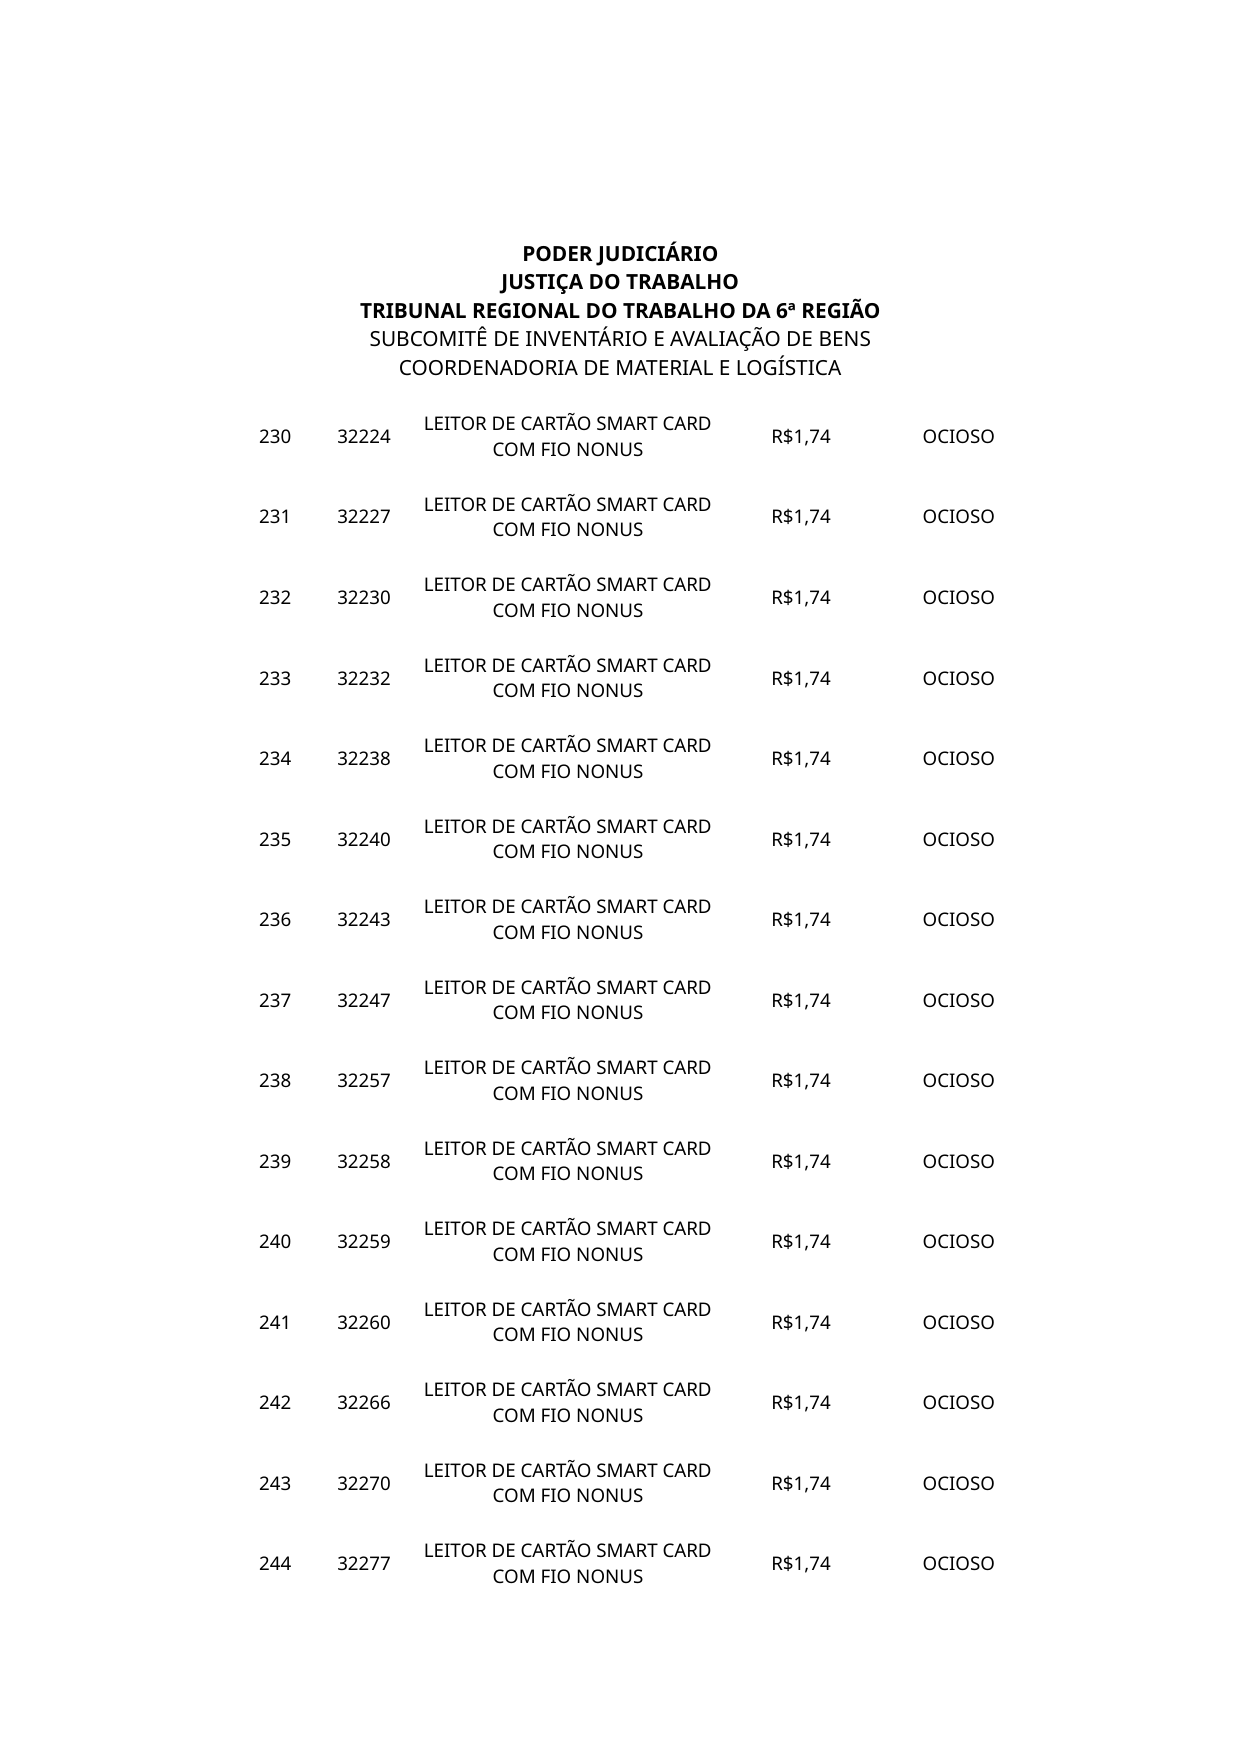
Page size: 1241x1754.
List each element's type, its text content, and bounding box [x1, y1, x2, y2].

table_cell LEITOR DE CARTÃO SMART CARD COM FIO NONUS [409, 1055, 727, 1135]
table_cell 32277 [319, 1538, 409, 1618]
table_cell OCIOSO [875, 1457, 1042, 1538]
table_cell 32258 [319, 1135, 409, 1216]
table_cell LEITOR DE CARTÃO SMART CARD COM FIO NONUS [409, 572, 727, 652]
table_cell OCIOSO [875, 411, 1042, 491]
table_cell 230 [231, 411, 319, 491]
table_cell 233 [231, 652, 319, 733]
table_cell 32224 [319, 411, 409, 491]
table_cell 236 [231, 894, 319, 974]
table_cell 235 [231, 813, 319, 894]
table_cell 242 [231, 1377, 319, 1457]
table_cell LEITOR DE CARTÃO SMART CARD COM FIO NONUS [409, 1538, 727, 1618]
table_cell 231 [231, 491, 319, 572]
table_cell R$1,74 [727, 733, 875, 813]
table_cell 32257 [319, 1055, 409, 1135]
table_cell 32232 [319, 652, 409, 733]
table_cell OCIOSO [875, 894, 1042, 974]
table_cell LEITOR DE CARTÃO SMART CARD COM FIO NONUS [409, 1216, 727, 1296]
table_cell R$1,74 [727, 1135, 875, 1216]
table_cell OCIOSO [875, 572, 1042, 652]
table_cell 239 [231, 1135, 319, 1216]
table_cell OCIOSO [875, 491, 1042, 572]
table_cell OCIOSO [875, 652, 1042, 733]
table_cell LEITOR DE CARTÃO SMART CARD COM FIO NONUS [409, 411, 727, 491]
table_cell LEITOR DE CARTÃO SMART CARD COM FIO NONUS [409, 652, 727, 733]
table_cell R$1,74 [727, 1055, 875, 1135]
table_cell R$1,74 [727, 1216, 875, 1296]
table_cell R$1,74 [727, 1296, 875, 1377]
table_cell 32259 [319, 1216, 409, 1296]
table_cell LEITOR DE CARTÃO SMART CARD COM FIO NONUS [409, 491, 727, 572]
table_cell 244 [231, 1538, 319, 1618]
table_cell 232 [231, 572, 319, 652]
table_cell R$1,74 [727, 1538, 875, 1618]
table_cell OCIOSO [875, 1538, 1042, 1618]
table_cell R$1,74 [727, 1457, 875, 1538]
table_cell OCIOSO [875, 1055, 1042, 1135]
table_cell LEITOR DE CARTÃO SMART CARD COM FIO NONUS [409, 813, 727, 894]
table_cell R$1,74 [727, 894, 875, 974]
table_cell 238 [231, 1055, 319, 1135]
table_cell R$1,74 [727, 813, 875, 894]
table_cell R$1,74 [727, 411, 875, 491]
table_cell 32260 [319, 1296, 409, 1377]
table_cell 32238 [319, 733, 409, 813]
table_cell OCIOSO [875, 1216, 1042, 1296]
table_cell LEITOR DE CARTÃO SMART CARD COM FIO NONUS [409, 733, 727, 813]
table_cell OCIOSO [875, 1377, 1042, 1457]
table_cell 32270 [319, 1457, 409, 1538]
table_cell 32247 [319, 974, 409, 1055]
table_cell OCIOSO [875, 1135, 1042, 1216]
table_cell LEITOR DE CARTÃO SMART CARD COM FIO NONUS [409, 1377, 727, 1457]
table_cell LEITOR DE CARTÃO SMART CARD COM FIO NONUS [409, 1457, 727, 1538]
table_cell 32227 [319, 491, 409, 572]
table_cell R$1,74 [727, 652, 875, 733]
table_cell 241 [231, 1296, 319, 1377]
table_cell 243 [231, 1457, 319, 1538]
table_cell OCIOSO [875, 813, 1042, 894]
table_cell LEITOR DE CARTÃO SMART CARD COM FIO NONUS [409, 1135, 727, 1216]
table_cell 234 [231, 733, 319, 813]
table_cell R$1,74 [727, 572, 875, 652]
table_cell R$1,74 [727, 491, 875, 572]
table_cell R$1,74 [727, 974, 875, 1055]
table_cell 240 [231, 1216, 319, 1296]
table_cell LEITOR DE CARTÃO SMART CARD COM FIO NONUS [409, 974, 727, 1055]
table_cell LEITOR DE CARTÃO SMART CARD COM FIO NONUS [409, 1296, 727, 1377]
table_cell 32266 [319, 1377, 409, 1457]
table_cell 32240 [319, 813, 409, 894]
table_cell 237 [231, 974, 319, 1055]
table_cell OCIOSO [875, 733, 1042, 813]
table_cell OCIOSO [875, 974, 1042, 1055]
table_cell LEITOR DE CARTÃO SMART CARD COM FIO NONUS [409, 894, 727, 974]
table_cell R$1,74 [727, 1377, 875, 1457]
table_cell OCIOSO [875, 1296, 1042, 1377]
table_cell 32230 [319, 572, 409, 652]
table_cell 32243 [319, 894, 409, 974]
